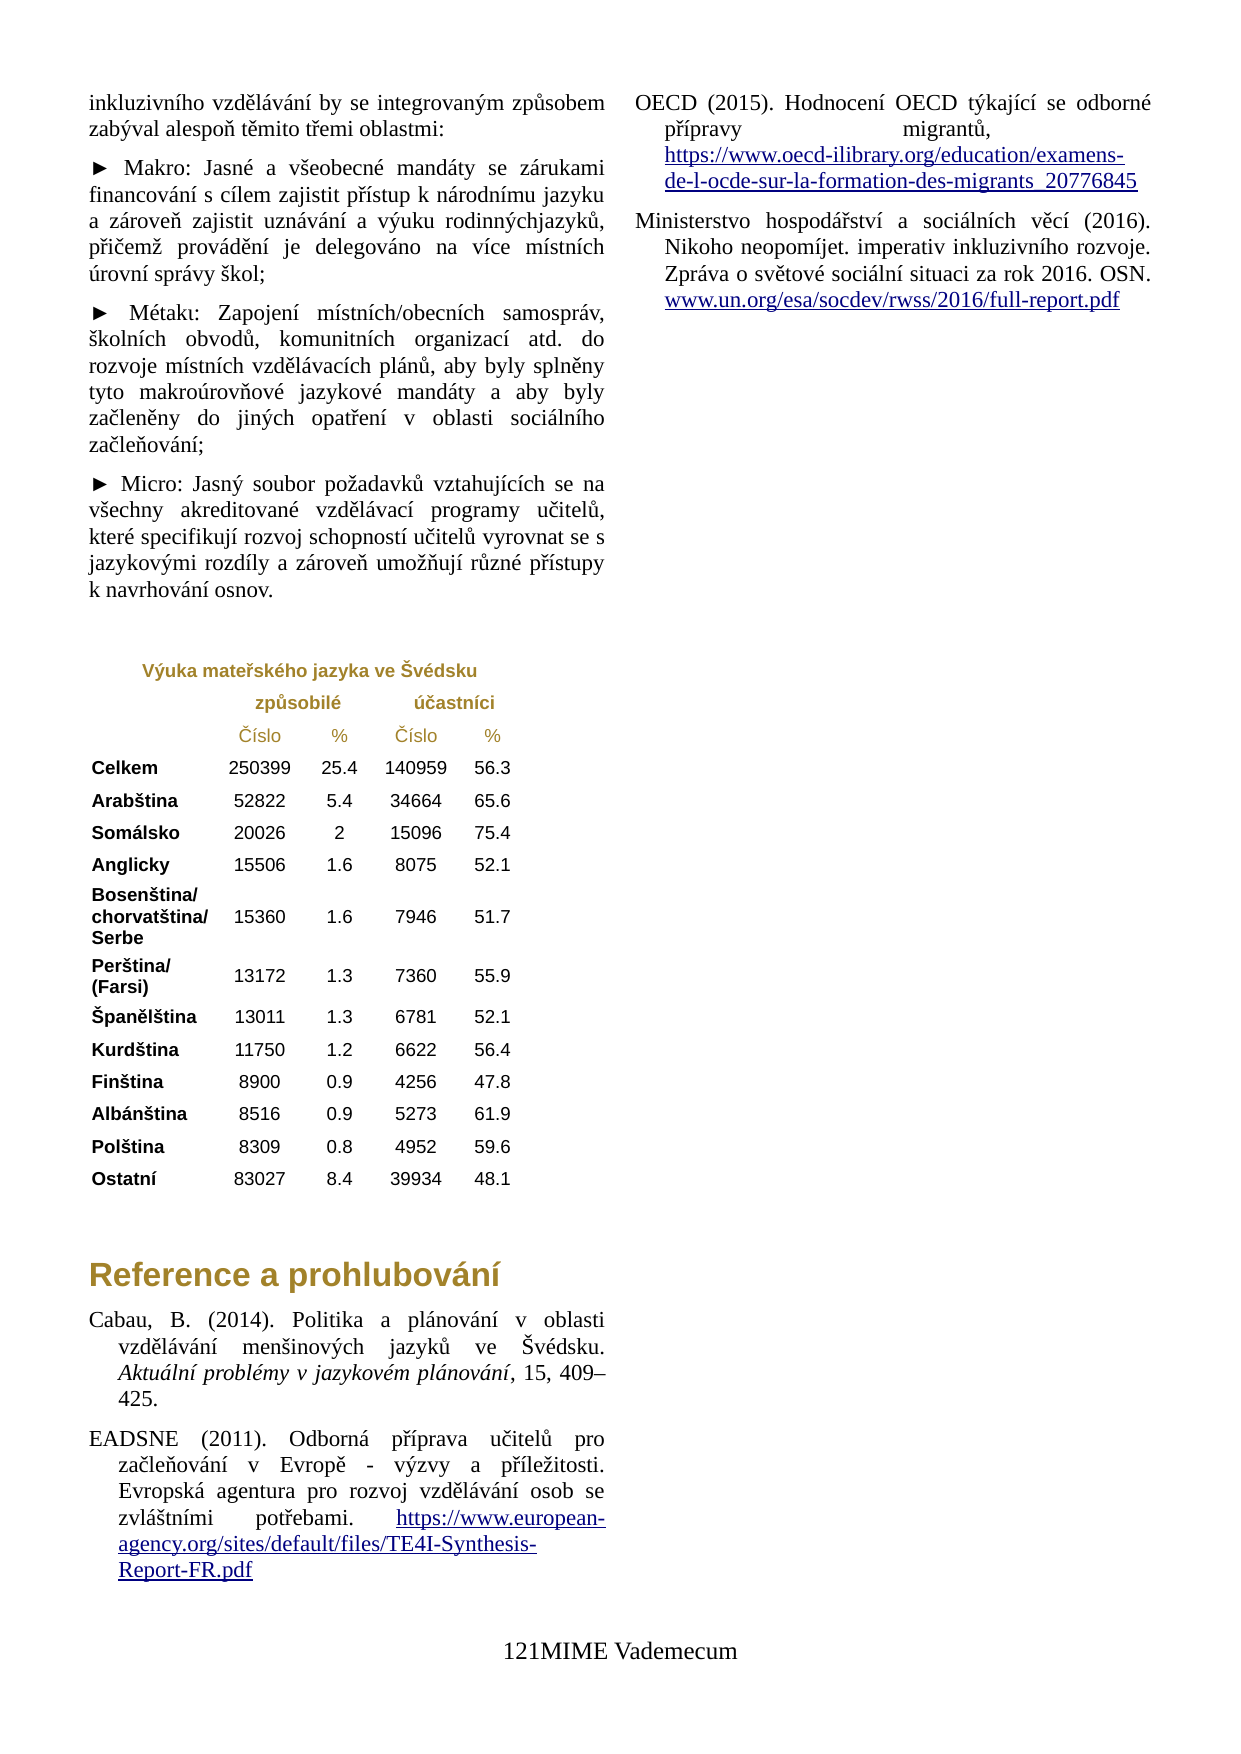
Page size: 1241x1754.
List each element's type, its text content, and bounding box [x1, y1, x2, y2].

subtitle Reference a prohlubování [88, 1255, 605, 1294]
table_cell 8,4 [301, 1163, 378, 1195]
table_cell 13172 [218, 952, 301, 1001]
table_cell 11750 [218, 1033, 301, 1065]
table_cell 83027 [218, 1163, 301, 1195]
table_cell % [454, 719, 531, 752]
table_cell 5,4 [301, 784, 378, 816]
table_cell Polština [89, 1130, 218, 1163]
table_cell 52,1 [454, 849, 531, 881]
text inkluzivního vzdělávání by se integrovaným způsobem zabýval alespoň těmito třemi oblastmi: [88, 88, 605, 141]
table_cell 6781 [378, 1001, 454, 1033]
text ► Métakι: Zapojení místních/obecních samospráv, školních obvodů, komunitních organizací atd. do rozvoje místních vzdělávacích plánů, aby byly splněny tyto makroúrovňové jazykové mandáty a aby byly začleněny do jiných opatření v oblasti sociálního začleňování; [88, 299, 605, 457]
table_cell 6622 [378, 1033, 454, 1065]
table_cell 34664 [378, 784, 454, 816]
table_cell 52822 [218, 784, 301, 816]
table_cell 1,3 [301, 952, 378, 1001]
table_cell 56,4 [454, 1033, 531, 1065]
table_cell Číslo [218, 719, 301, 752]
text Ministerstvo hospodářství a sociálních věcí (2016). Nikoho neopomíjet. imperativ inkluzivního rozvoje. Zpráva o světové sociální situaci za rok 2016. OSN. www.un.org/esa/socdev/rwss/2016/full-report.pdf [635, 207, 1152, 312]
table_cell 13011 [218, 1001, 301, 1033]
table_cell 56,3 [454, 752, 531, 784]
table_cell způsobilé [218, 687, 378, 719]
table_cell 39934 [378, 1163, 454, 1195]
table_cell 0,9 [301, 1098, 378, 1130]
table_cell 8900 [218, 1065, 301, 1098]
table_cell 140959 [378, 752, 454, 784]
table_cell 8309 [218, 1130, 301, 1163]
table_cell 47,8 [454, 1065, 531, 1098]
table_cell Finština [89, 1065, 218, 1098]
table_cell 15506 [218, 849, 301, 881]
table_cell Kurdština [89, 1033, 218, 1065]
table_cell 4256 [378, 1065, 454, 1098]
table_cell 8516 [218, 1098, 301, 1130]
table_cell Celkem [89, 752, 218, 784]
table_cell Somálsko [89, 816, 218, 849]
table_cell 51,7 [454, 881, 531, 952]
table_cell 1,6 [301, 881, 378, 952]
table_cell Albánština [89, 1098, 218, 1130]
table_cell 5273 [378, 1098, 454, 1130]
table_cell Anglicky [89, 849, 218, 881]
text ► Micro: Jasný soubor požadavků vztahujících se na všechny akreditované vzdělávací programy učitelů, které specifikují rozvoj schopností učitelů vyrovnat se s jazykovými rozdíly a zároveň umožňují různé přístupy k navrhování osnov. [88, 470, 605, 602]
table_cell 1,3 [301, 1001, 378, 1033]
table_cell 25,4 [301, 752, 378, 784]
table_cell 15096 [378, 816, 454, 849]
table_cell 59,6 [454, 1130, 531, 1163]
table_cell 0,8 [301, 1130, 378, 1163]
table_cell 2 [301, 816, 378, 849]
table_cell 7946 [378, 881, 454, 952]
table_cell 1,2 [301, 1033, 378, 1065]
table_cell 250399 [218, 752, 301, 784]
table_cell 7360 [378, 952, 454, 1001]
table_cell Perština/(Farsi) [89, 952, 218, 1001]
table_cell Číslo [378, 719, 454, 752]
text OECD (2015). Hodnocení OECD týkající se odborné přípravy migrantů, https://www.oecd-ilibrary.org/education/examens-de-l-ocde-sur-la-formation-des-migrants_20776845 [635, 88, 1152, 194]
table_header Výuka mateřského jazyka ve Švédsku [89, 654, 531, 687]
table_cell účastníci [378, 687, 531, 719]
text EADSNE (2011). Odborná příprava učitelů pro začleňování v Evropě - výzvy a příležitosti. Evropská agentura pro rozvoj vzdělávání osob se zvláštními potřebami. https://www.european-agency.org/sites/default/files/TE4I-Synthesis-Report-FR.pdf [88, 1425, 605, 1583]
table_cell 65,6 [454, 784, 531, 816]
table_cell 48,1 [454, 1163, 531, 1195]
table_cell [89, 719, 218, 752]
table_cell 61,9 [454, 1098, 531, 1130]
table_cell 20026 [218, 816, 301, 849]
table_cell 15360 [218, 881, 301, 952]
table_cell Ostatní [89, 1163, 218, 1195]
table_cell % [301, 719, 378, 752]
table_cell 1,6 [301, 849, 378, 881]
table_cell 4952 [378, 1130, 454, 1163]
table_cell 55,9 [454, 952, 531, 1001]
text Cabau, B. (2014). Politika a plánování v oblasti vzdělávání menšinových jazyků ve Švédsku. Aktuální problémy v jazykovém plánování, 15, 409–425. [88, 1306, 605, 1412]
table_cell [89, 687, 218, 719]
table_cell 0,9 [301, 1065, 378, 1098]
table_cell Arabština [89, 784, 218, 816]
table_cell 8075 [378, 849, 454, 881]
table_cell Španělština [89, 1001, 218, 1033]
table_cell Bosenština/chorvatština/Serbe [89, 881, 218, 952]
table_cell 52,1 [454, 1001, 531, 1033]
table_cell 75,4 [454, 816, 531, 849]
text ► Makro: Jasné a všeobecné mandáty se zárukami financování s cílem zajistit přístup k národnímu jazyku a zároveň zajistit uznávání a výuku rodinnýchjazyků, přičemž provádění je delegováno na více místních úrovní správy škol; [88, 154, 605, 286]
